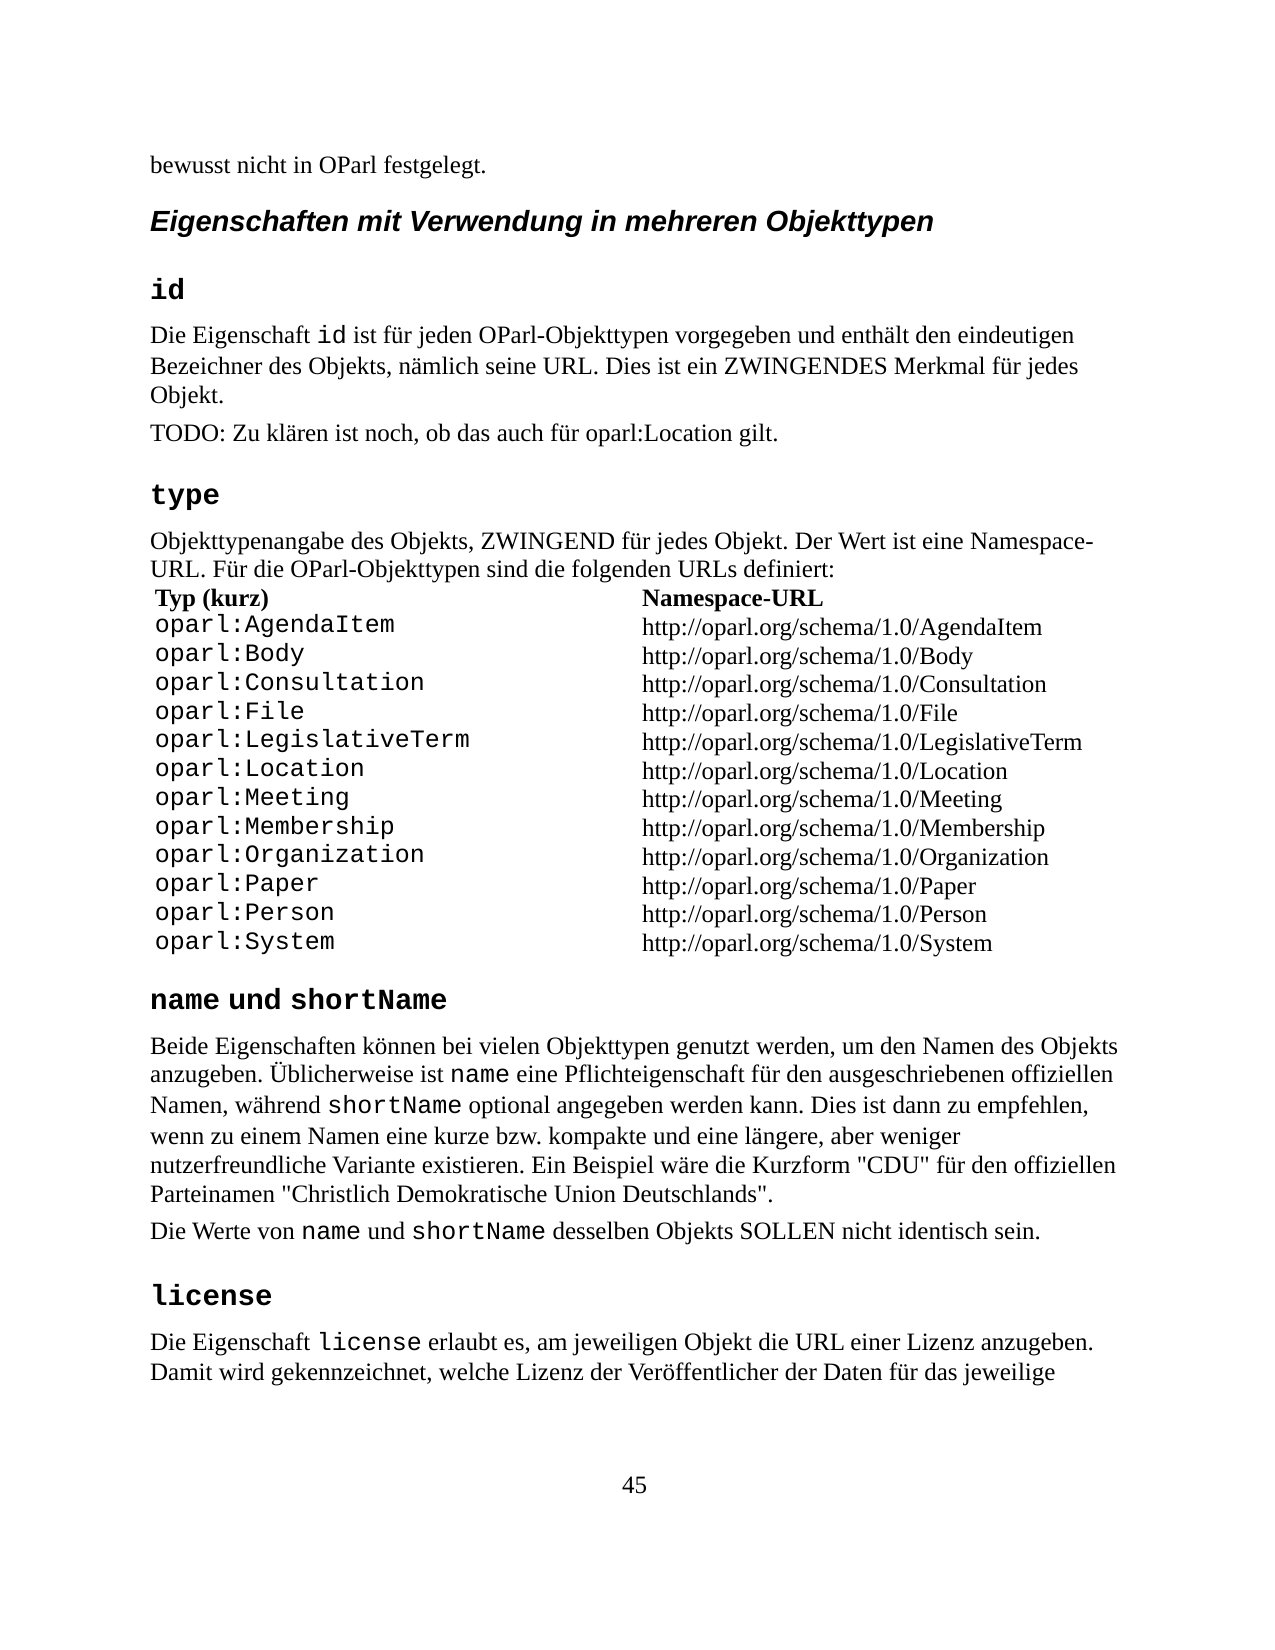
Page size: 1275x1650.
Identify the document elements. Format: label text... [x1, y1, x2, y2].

table_cell oparl:System [150, 928, 637, 957]
text Die Eigenschaft license erlaubt es, am jeweiligen Objekt die URL einer Lizenz anzugeben. Damit wird gekennzeichnet, welche Lizenz der Veröffentlicher der Daten für das jeweilige [150, 1327, 1125, 1386]
subtitle Eigenschaften mit Verwendung in mehreren Objekttypen [150, 204, 1125, 237]
text TODO: Zu klären ist noch, ob das auch für oparl:Location gilt. [150, 418, 1125, 446]
table_header Typ (kurz) [150, 583, 637, 612]
table_cell http://oparl.org/schema/1.0/Consultation [638, 670, 1125, 698]
table_header Namespace-URL [638, 583, 1125, 612]
subtitle name und shortName [150, 982, 1125, 1018]
table_cell oparl:Meeting [150, 785, 637, 813]
table_cell oparl:Membership [150, 813, 637, 842]
text Die Eigenschaft id ist für jeden OParl-Objekttypen vorgegeben und enthält den eindeutigen Bezeichner des Objekts, nämlich seine URL. Dies ist ein ZWINGENDES Merkmal für jedes Objekt. [150, 320, 1125, 409]
text bewusst nicht in OParl festgelegt. [150, 150, 1125, 179]
text Objekttypenangabe des Objekts, ZWINGEND für jedes Objekt. Der Wert ist eine Namespace-URL. Für die OParl-Objekttypen sind die folgenden URLs definiert: [150, 526, 1125, 583]
table_cell oparl:Body [150, 641, 637, 669]
table_cell oparl:File [150, 698, 637, 727]
table_cell http://oparl.org/schema/1.0/System [638, 928, 1125, 957]
table_cell http://oparl.org/schema/1.0/Location [638, 756, 1125, 784]
table_cell http://oparl.org/schema/1.0/Paper [638, 871, 1125, 899]
table_cell oparl:Organization [150, 842, 637, 871]
table_cell http://oparl.org/schema/1.0/File [638, 698, 1125, 727]
subtitle type [150, 480, 1125, 513]
table_cell http://oparl.org/schema/1.0/Meeting [638, 785, 1125, 813]
table_cell http://oparl.org/schema/1.0/Organization [638, 842, 1125, 871]
table_cell http://oparl.org/schema/1.0/LegislativeTerm [638, 727, 1125, 756]
text Beide Eigenschaften können bei vielen Objekttypen genutzt werden, um den Namen des Objekts anzugeben. Üblicherweise ist name eine Pflichteigenschaft für den ausgeschriebenen offiziellen Namen, während shortName optional angegeben werden kann. Dies ist dann zu empfehlen, wenn zu einem Namen eine kurze bzw. kompakte und eine längere, aber weniger nutzerfreundliche Variante existieren. Ein Beispiel wäre die Kurzform "CDU" für den offiziellen Parteinamen "Christlich Demokratische Union Deutschlands". [150, 1031, 1125, 1207]
table_cell http://oparl.org/schema/1.0/Person [638, 900, 1125, 928]
table_cell oparl:Paper [150, 871, 637, 899]
table_cell oparl:Location [150, 756, 637, 784]
table_cell http://oparl.org/schema/1.0/Body [638, 641, 1125, 669]
table_cell http://oparl.org/schema/1.0/AgendaItem [638, 612, 1125, 641]
table_cell oparl:LegislativeTerm [150, 727, 637, 756]
subtitle license [150, 1281, 1125, 1314]
table_cell oparl:Consultation [150, 670, 637, 698]
table_cell oparl:Person [150, 900, 637, 928]
text Die Werte von name und shortName desselben Objekts SOLLEN nicht identisch sein. [150, 1216, 1125, 1247]
subtitle id [150, 275, 1125, 308]
table_cell oparl:AgendaItem [150, 612, 637, 641]
table_cell http://oparl.org/schema/1.0/Membership [638, 813, 1125, 842]
